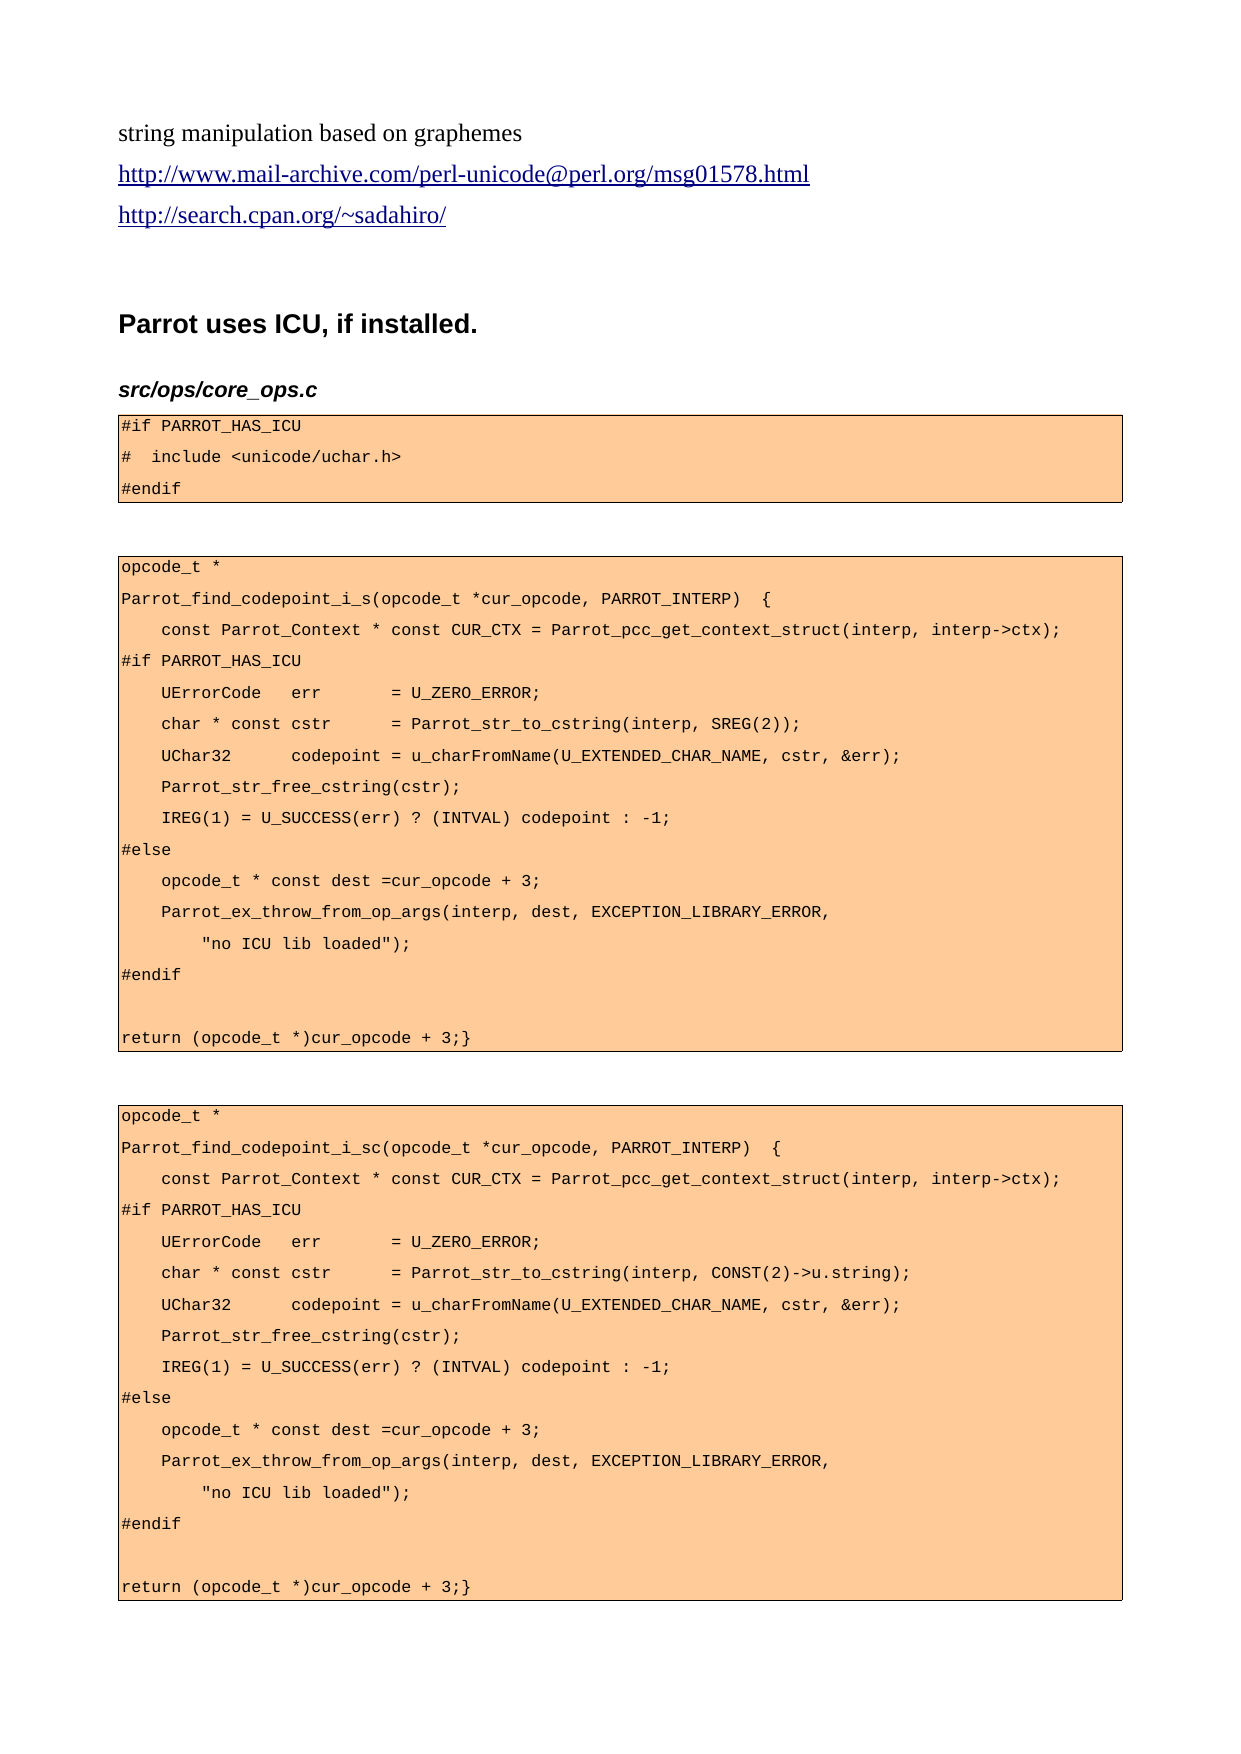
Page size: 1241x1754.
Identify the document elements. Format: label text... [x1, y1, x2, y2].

text #if PARROT_HAS_ICU [119, 650, 1122, 672]
text Parrot_ex_throw_from_op_args(interp, dest, EXCEPTION_LIBRARY_ERROR, [119, 1450, 1122, 1472]
subtitle Parrot uses ICU, if installed. [118, 308, 1122, 339]
subtitle src/ops/core_ops.c [118, 377, 1122, 402]
text #endif [119, 963, 1122, 985]
text "no ICU lib loaded"); [119, 1481, 1122, 1503]
text #if PARROT_HAS_ICU [119, 416, 1122, 436]
text #endif [119, 477, 1122, 502]
text Parrot_find_codepoint_i_s(opcode_t *cur_opcode, PARROT_INTERP) { [119, 587, 1122, 609]
text UErrorCode err = U_ZERO_ERROR; [119, 1230, 1122, 1252]
text char * const cstr = Parrot_str_to_cstring(interp, CONST(2)->u.string); [119, 1262, 1122, 1283]
text UChar32 codepoint = u_charFromName(U_EXTENDED_CHAR_NAME, cstr, &err); [119, 744, 1122, 766]
text opcode_t * const dest =cur_opcode + 3; [119, 1418, 1122, 1440]
text http://search.cpan.org/~sadahiro/ [118, 201, 1122, 229]
text opcode_t * const dest =cur_opcode + 3; [119, 869, 1122, 891]
text const Parrot_Context * const CUR_CTX = Parrot_pcc_get_context_struct(interp, interp->ctx); [119, 1168, 1122, 1189]
text Parrot_find_codepoint_i_sc(opcode_t *cur_opcode, PARROT_INTERP) { [119, 1136, 1122, 1158]
text Parrot_ex_throw_from_op_args(interp, dest, EXCEPTION_LIBRARY_ERROR, [119, 901, 1122, 923]
text Parrot_str_free_cstring(cstr); [119, 1324, 1122, 1346]
text const Parrot_Context * const CUR_CTX = Parrot_pcc_get_context_struct(interp, interp->ctx); [119, 619, 1122, 641]
text #else [119, 1387, 1122, 1409]
text IREG(1) = U_SUCCESS(err) ? (INTVAL) codepoint : -1; [119, 1356, 1122, 1378]
text UChar32 codepoint = u_charFromName(U_EXTENDED_CHAR_NAME, cstr, &err); [119, 1293, 1122, 1315]
text string manipulation based on graphemes [118, 118, 1122, 147]
text char * const cstr = Parrot_str_to_cstring(interp, SREG(2)); [119, 713, 1122, 734]
text #else [119, 838, 1122, 860]
text opcode_t * [119, 1106, 1122, 1127]
text Parrot_str_free_cstring(cstr); [119, 775, 1122, 797]
text UErrorCode err = U_ZERO_ERROR; [119, 681, 1122, 703]
text return (opcode_t *)cur_opcode + 3;} [119, 1575, 1122, 1600]
text "no ICU lib loaded"); [119, 932, 1122, 954]
text #if PARROT_HAS_ICU [119, 1199, 1122, 1221]
text IREG(1) = U_SUCCESS(err) ? (INTVAL) codepoint : -1; [119, 807, 1122, 829]
text opcode_t * [119, 557, 1122, 578]
text http://www.mail-archive.com/perl-unicode@perl.org/msg01578.html [118, 159, 1122, 188]
text #endif [119, 1512, 1122, 1534]
text # include <unicode/uchar.h> [119, 446, 1122, 468]
text return (opcode_t *)cur_opcode + 3;} [119, 1026, 1122, 1051]
